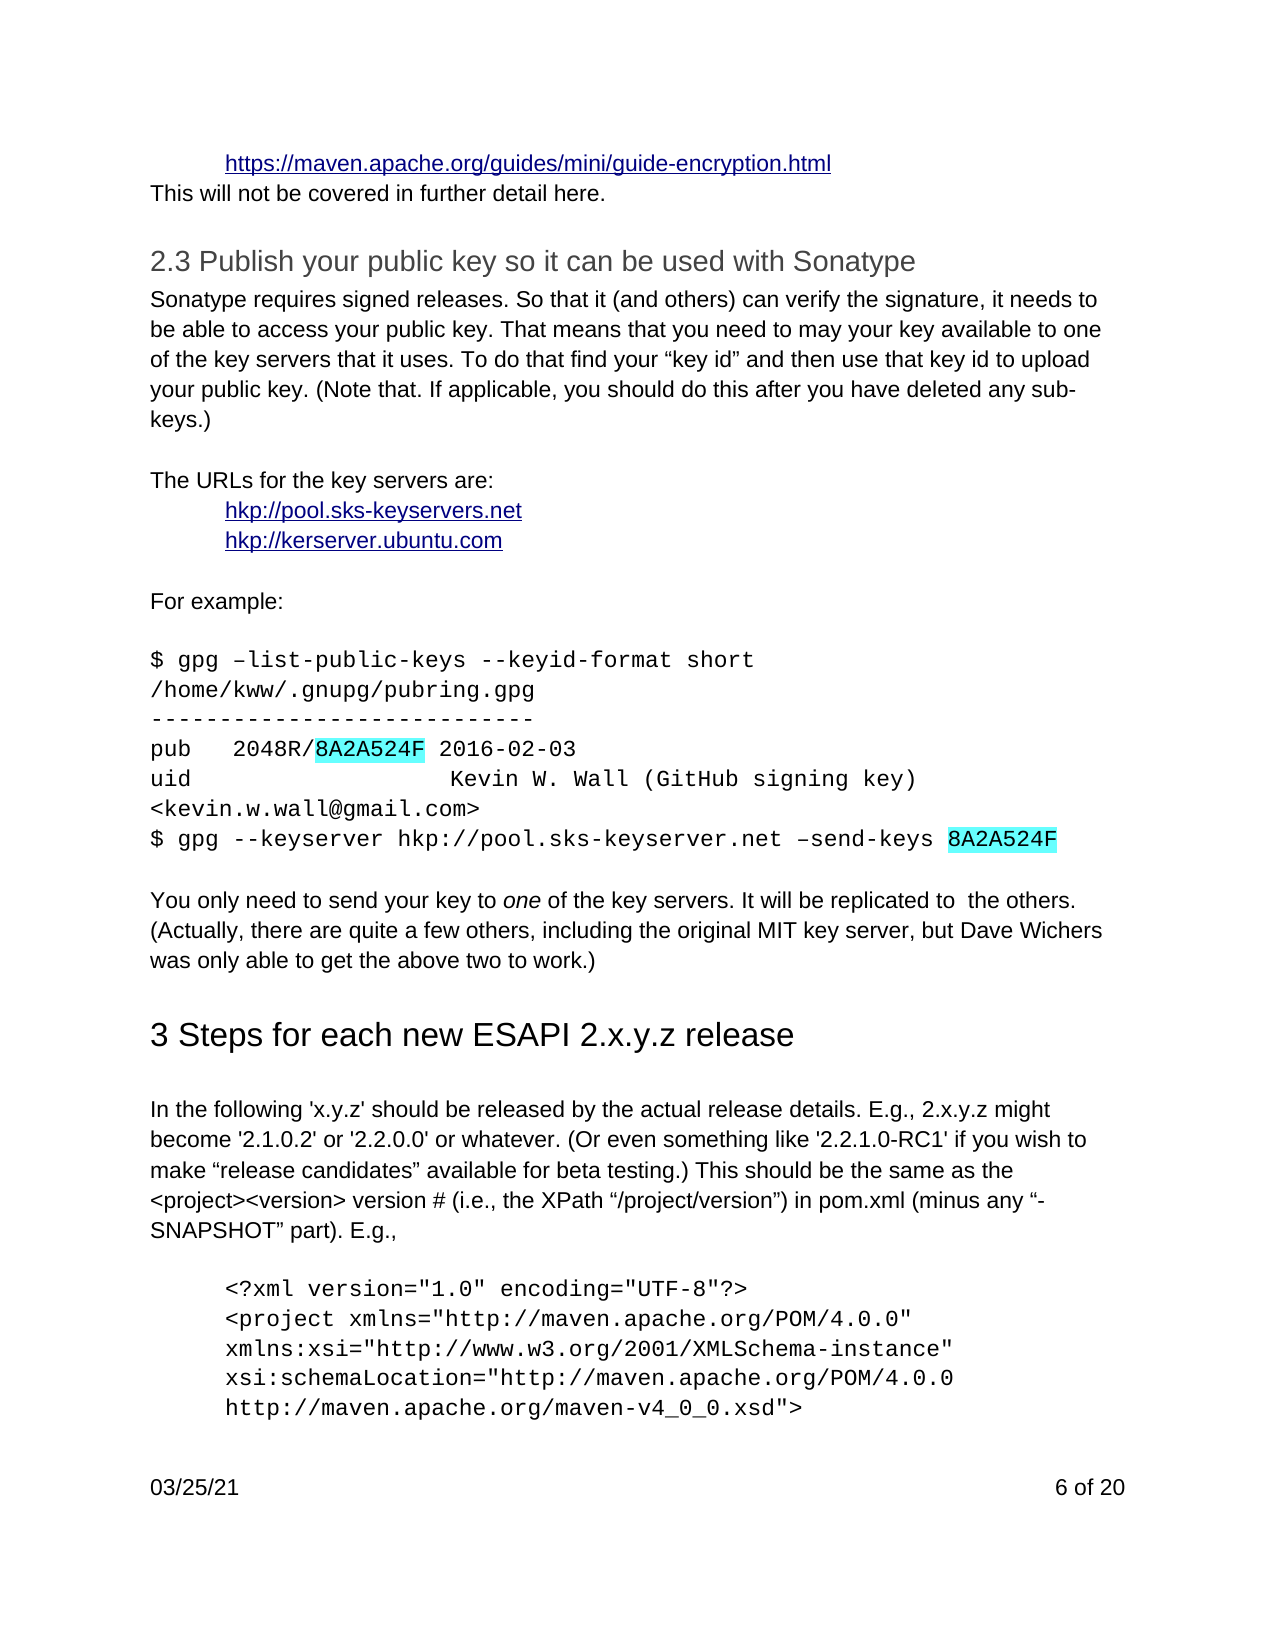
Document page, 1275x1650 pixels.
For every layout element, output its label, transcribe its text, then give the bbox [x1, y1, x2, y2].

text ---------------------------- [150, 708, 1125, 734]
text pub 2048R/8A2A524F 2016-02-03 [150, 737, 1125, 763]
text $ gpg --keyserver hkp://pool.sks-keyserver.net –send-keys 8A2A524F [150, 827, 1125, 853]
text hkp://pool.sks-keyservers.net [225, 497, 1125, 523]
text /home/kww/.gnupg/pubring.gpg [150, 678, 1125, 704]
text <?xml version="1.0" encoding="UTF-8"?> [225, 1277, 1125, 1303]
text https://maven.apache.org/guides/mini/guide-encryption.html [150, 150, 1125, 176]
text $ gpg –list-public-keys --keyid-format short [150, 648, 1125, 674]
text For example: [150, 588, 1125, 614]
text uid Kevin W. Wall (GitHub signing key) <kevin.w.wall@gmail.com> [150, 767, 1125, 823]
text hkp://kerserver.ubuntu.com [225, 527, 1125, 554]
text Sonatype requires signed releases. So that it (and others) can verify the signature, it needs to be able to access your public key. That means that you need to may your key available to one of the key servers that it uses. To do that find your “key id” and then use that key id to upload your public key. (Note that. If applicable, you should do this after you have deleted any sub-keys.) [150, 286, 1125, 433]
text In the following 'x.y.z' should be released by the actual release details. E.g., 2.x.y.z might become '2.1.0.2' or '2.2.0.0' or whatever. (Or even something like '2.2.1.0-RC1' if you wish to make “release candidates” available for beta testing.) This should be the same as the <project><version> version # (i.e., the XPath “/project/version”) in pom.xml (minus any “-SNAPSHOT” part). E.g., [150, 1096, 1125, 1243]
text <project xmlns="http://maven.apache.org/POM/4.0.0" xmlns:xsi="http://www.w3.org/2001/XMLSchema-instance" xsi:schemaLocation="http://maven.apache.org/POM/4.0.0 http://maven.apache.org/maven-v4_0_0.xsd"> [225, 1307, 1125, 1422]
text The URLs for the key servers are: [150, 467, 1125, 493]
text You only need to send your key to one of the key servers. It will be replicated to the others. (Actually, there are quite a few others, including the original MIT key server, but Dave Wichers was only able to get the above two to work.) [150, 887, 1125, 974]
text This will not be covered in further detail here. [150, 180, 1125, 207]
subtitle Publish your public key so it can be used with Sonatype [150, 244, 1125, 277]
subtitle Steps for each new ESAPI 2.x.y.z release [150, 1015, 1125, 1053]
